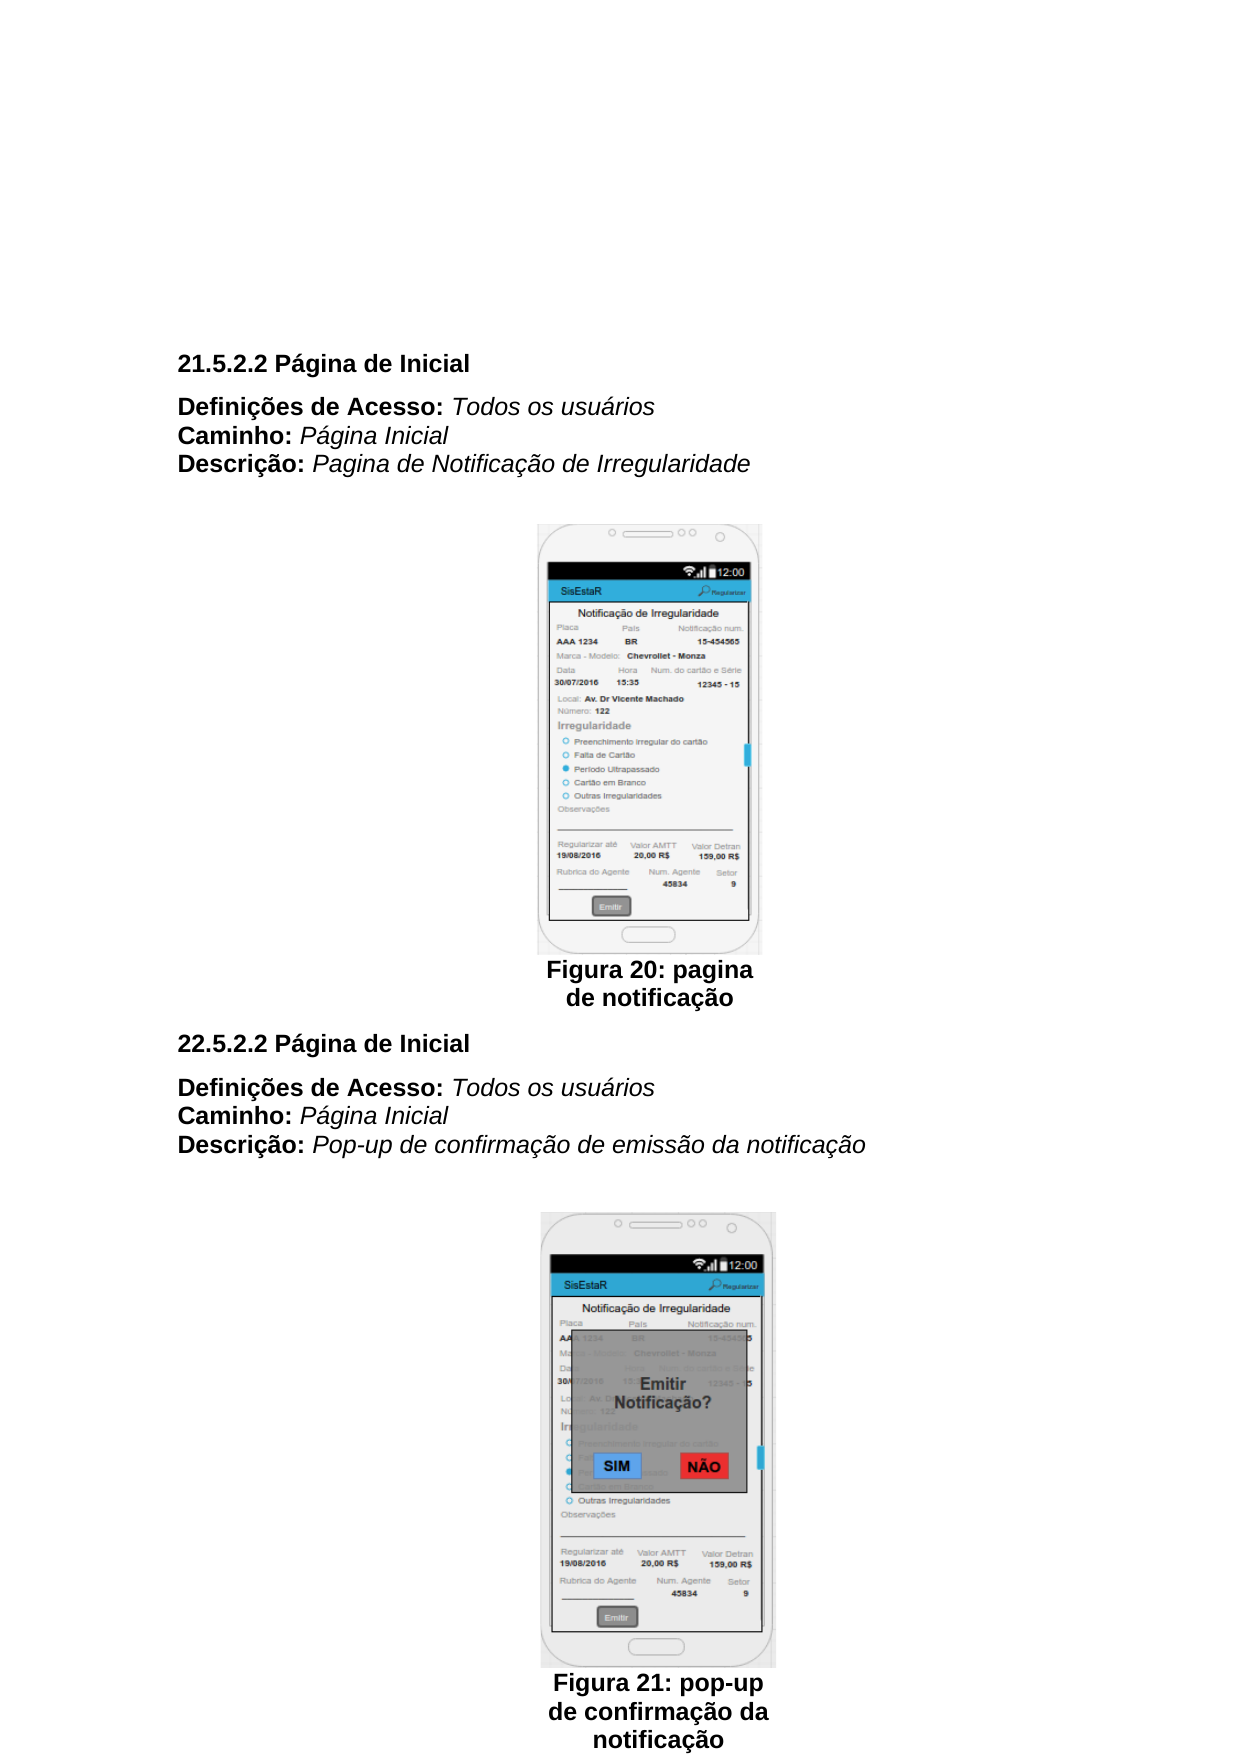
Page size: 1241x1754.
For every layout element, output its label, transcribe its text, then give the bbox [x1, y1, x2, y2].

picture [566, 524, 745, 955]
picture [579, 1212, 766, 1668]
text Descrição: Pop-up de confirmação de emissão da notificação [177, 1130, 1122, 1159]
text Figura 21: pop-up de confirmação da notificação [541, 1668, 776, 1754]
text Definições de Acesso: Todos os usuários [177, 1073, 1122, 1101]
text Caminho: Página Inicial [177, 421, 1122, 449]
text Descrição: Pagina de Notificação de Irregularidade [177, 449, 1122, 478]
text Definições de Acesso: Todos os usuários [177, 392, 1122, 421]
subtitle 5.2.2 Página de Inicial [177, 349, 1122, 378]
text Figura 20: pagina de notificação [537, 955, 762, 1012]
text [541, 1200, 776, 1213]
subtitle 5.2.2 Página de Inicial [177, 1029, 1122, 1058]
text Caminho: Página Inicial [177, 1101, 1122, 1130]
